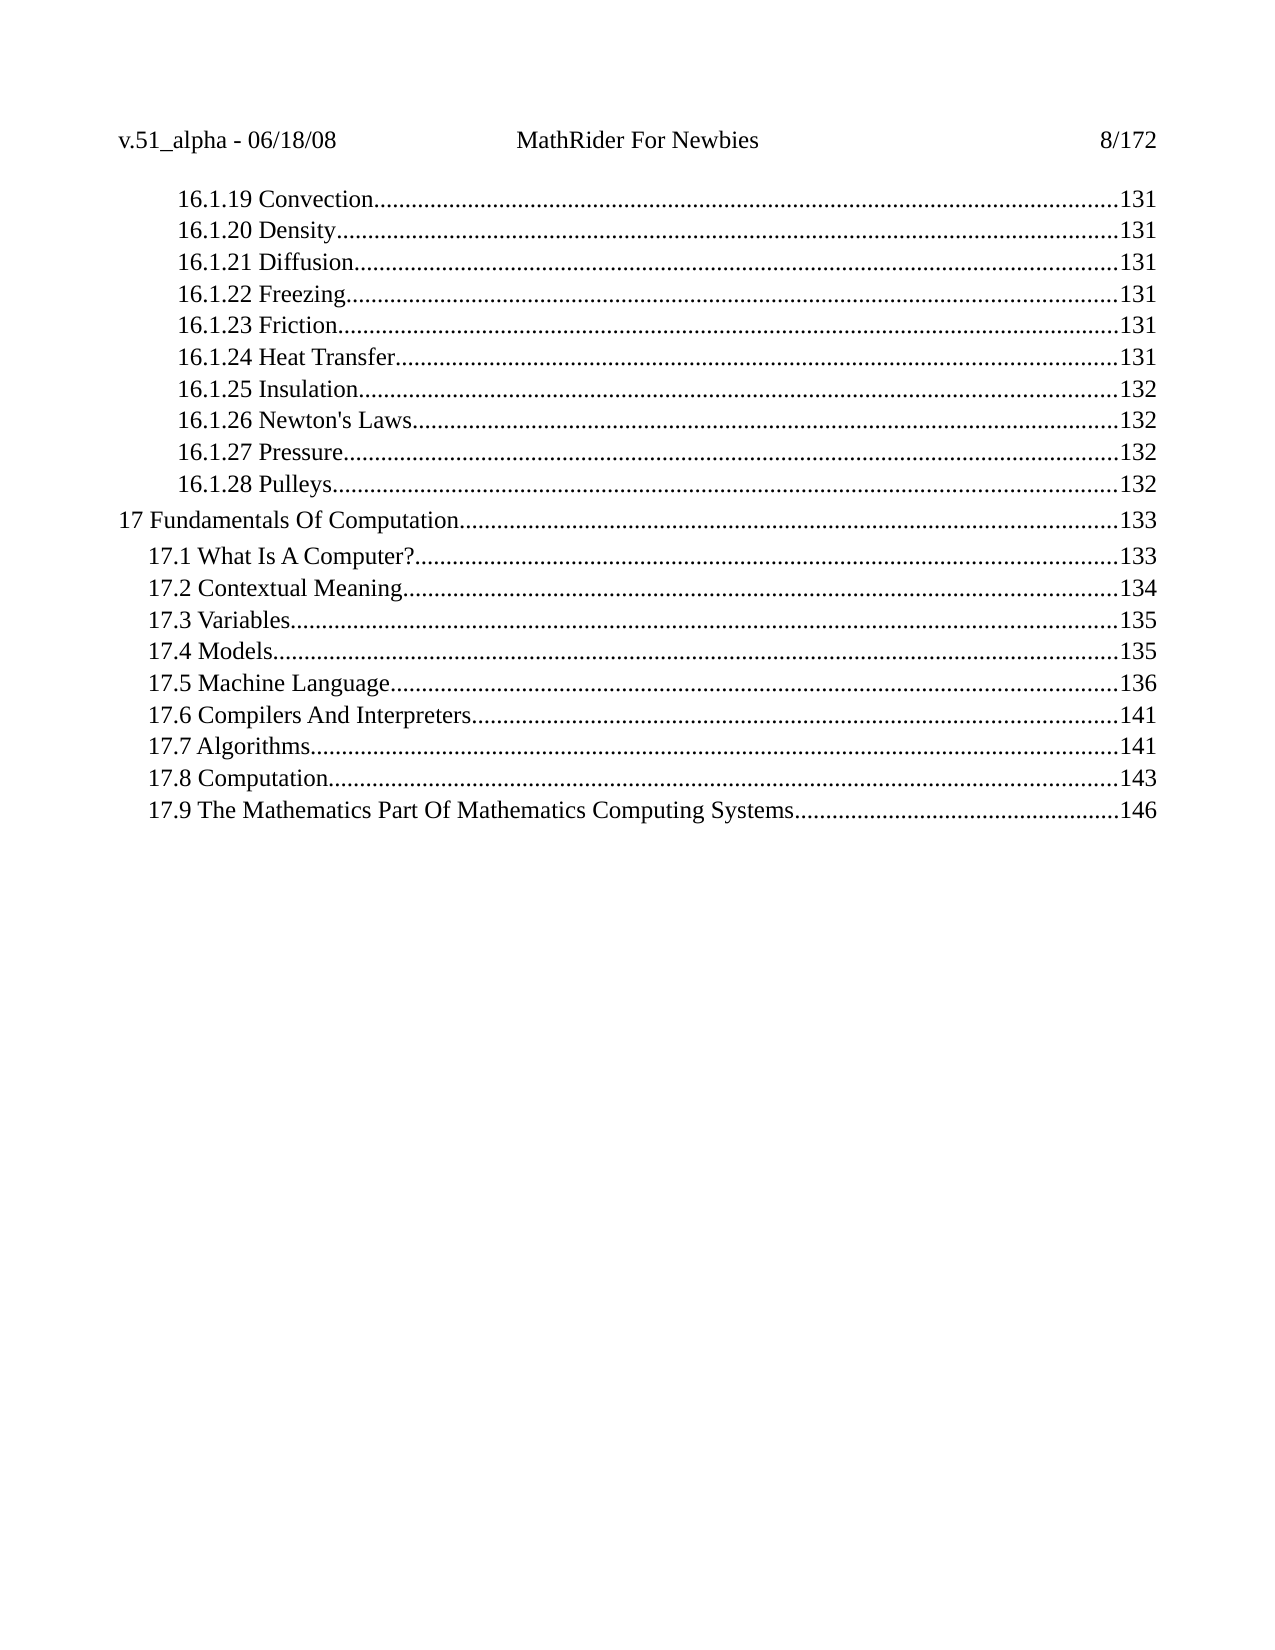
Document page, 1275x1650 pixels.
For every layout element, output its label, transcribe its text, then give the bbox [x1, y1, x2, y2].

text 16.1.20 Density 131 [177, 216, 1157, 244]
text 16.1.25 Insulation 132 [177, 374, 1157, 403]
text 17.3 Variables 135 [148, 605, 1157, 633]
text 16.1.27 Pressure 132 [177, 437, 1157, 466]
text 16.1.24 Heat Transfer 131 [177, 342, 1157, 371]
text 17.4 Models 135 [148, 636, 1157, 665]
text 16.1.19 Convection 131 [177, 184, 1157, 213]
text 16.1.21 Diffusion 131 [177, 247, 1157, 276]
text 17.7 Algorithms 141 [148, 731, 1157, 760]
text 17.9 The Mathematics Part Of Mathematics Computing Systems 146 [148, 795, 1157, 823]
text 17.6 Compilers And Interpreters 141 [148, 700, 1157, 728]
text 17.1 What Is A Computer? 133 [148, 541, 1157, 570]
text 16.1.26 Newton's Laws 132 [177, 406, 1157, 434]
text 16.1.22 Freezing 131 [177, 279, 1157, 308]
text 17.8 Computation 143 [148, 763, 1157, 792]
text 17.5 Machine Language 136 [148, 668, 1157, 697]
text 17.2 Contextual Meaning 134 [148, 573, 1157, 602]
text 17 Fundamentals Of Computation 133 [118, 505, 1157, 534]
text 16.1.28 Pulleys 132 [177, 469, 1157, 498]
text 16.1.23 Friction 131 [177, 311, 1157, 339]
